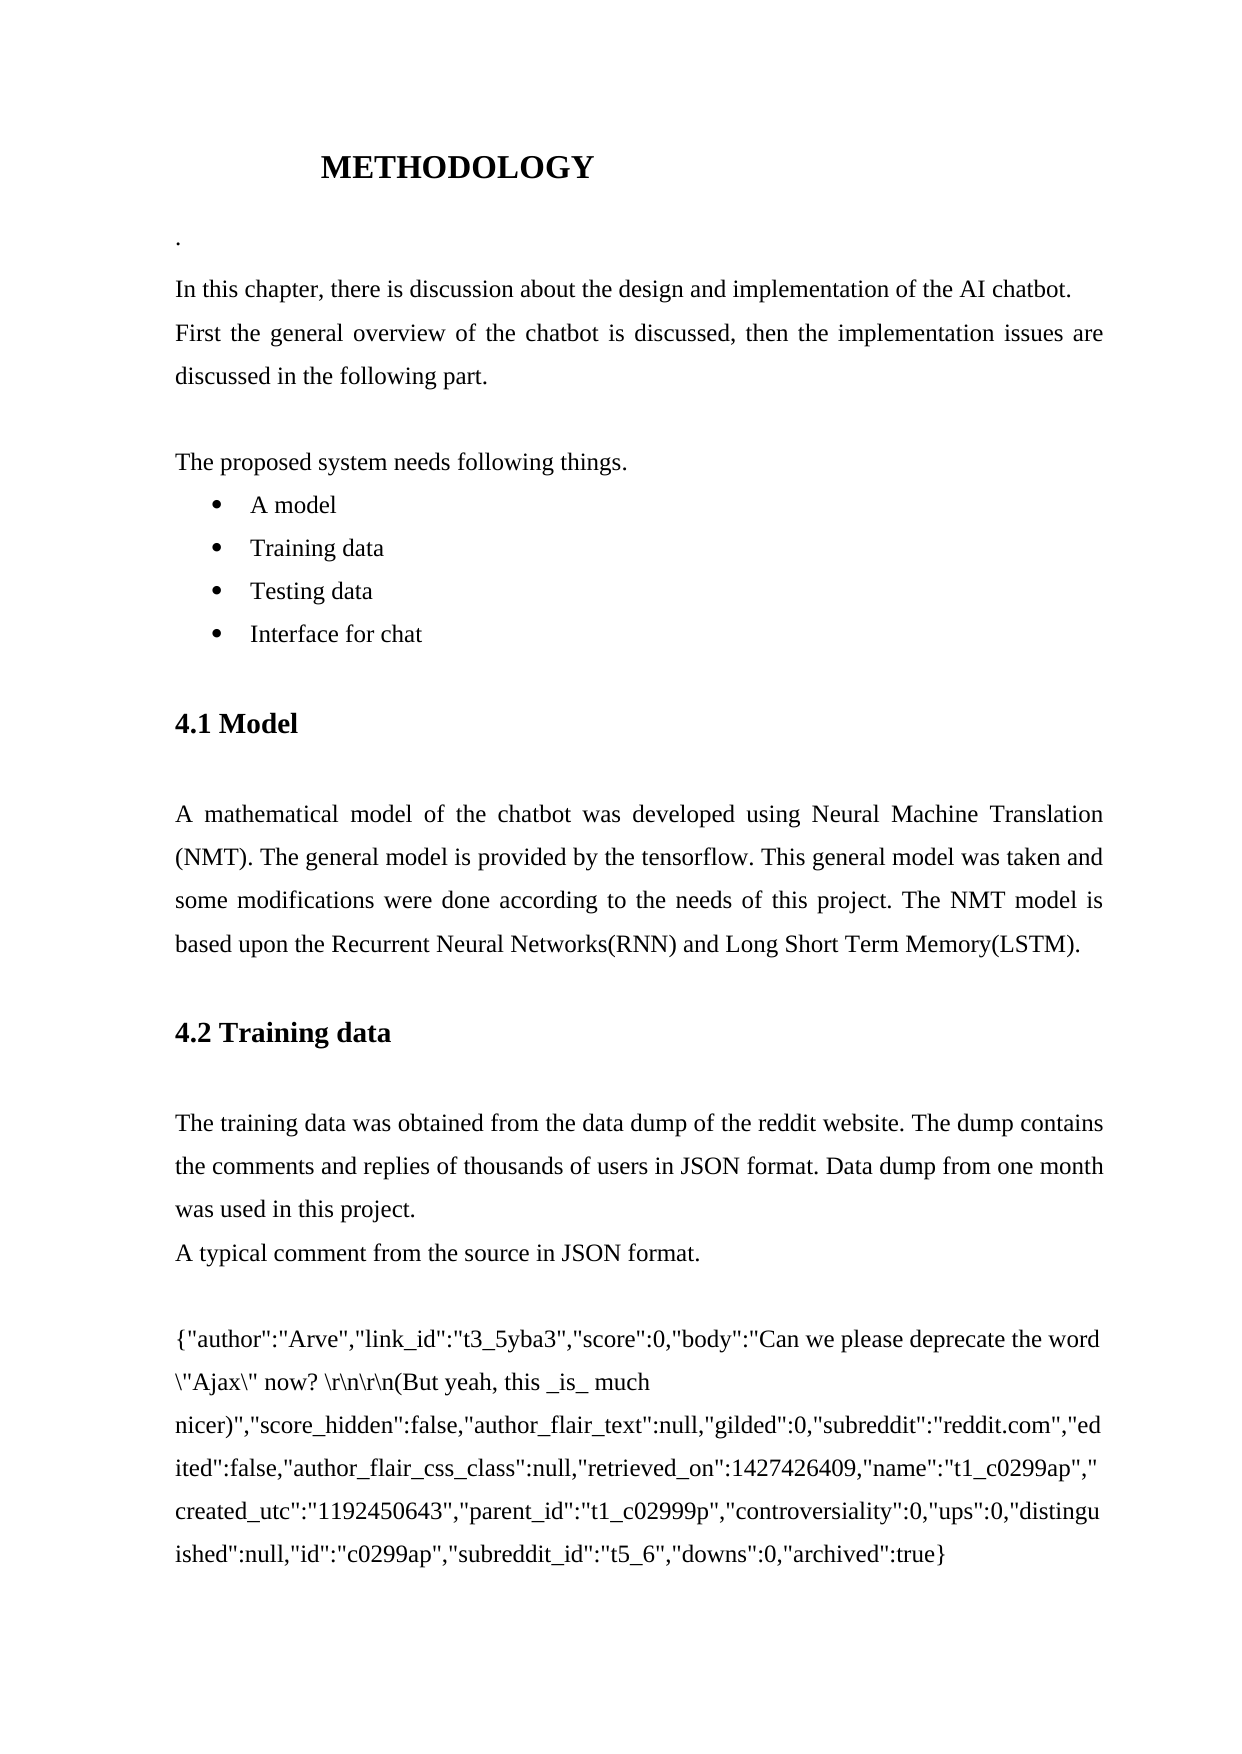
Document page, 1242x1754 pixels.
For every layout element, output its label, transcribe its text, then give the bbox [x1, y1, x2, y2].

text The proposed system needs following things. [175, 447, 1104, 476]
text 4.1 Model [175, 706, 1104, 739]
text 4.2 Training data [175, 1015, 1104, 1048]
text METHODOLOGY [175, 148, 801, 186]
list A model [212, 490, 1104, 519]
text In this chapter, there is discussion about the design and implementation of the AI chatbot. [175, 274, 1104, 303]
text A mathematical model of the chatbot was developed using Neural Machine Translation (NMT). The general model is provided by the tensorflow. This general model was taken and some modifications were done according to the needs of this project. The NMT model is based upon the Recurrent Neural Networks(RNN) and Long Short Term Memory(LSTM). [175, 799, 1104, 957]
text {"author":"Arve","link_id":"t3_5yba3","score":0,"body":"Can we please deprecate the word \"Ajax\" now? \r\n\r\n(But yeah, this _is_ much nicer)","score_hidden":false,"author_flair_text":null,"gilded":0,"subreddit":"reddit.com","edited":false,"author_flair_css_class":null,"retrieved_on":1427426409,"name":"t1_c0299ap","created_utc":"1192450643","parent_id":"t1_c02999p","controversiality":0,"ups":0,"distinguished":null,"id":"c0299ap","subreddit_id":"t5_6","downs":0,"archived":true} [175, 1324, 1104, 1568]
list Interface for chat [212, 619, 1104, 648]
text The training data was obtained from the data dump of the reddit website. The dump contains the comments and replies of thousands of users in JSON format. Data dump from one month was used in this project. [175, 1108, 1104, 1223]
text . [175, 222, 1104, 251]
text First the general overview of the chatbot is discussed, then the implementation issues are discussed in the following part. [175, 318, 1104, 389]
list Testing data [212, 576, 1104, 605]
text A typical comment from the source in JSON format. [175, 1238, 1104, 1266]
list Training data [212, 533, 1104, 562]
